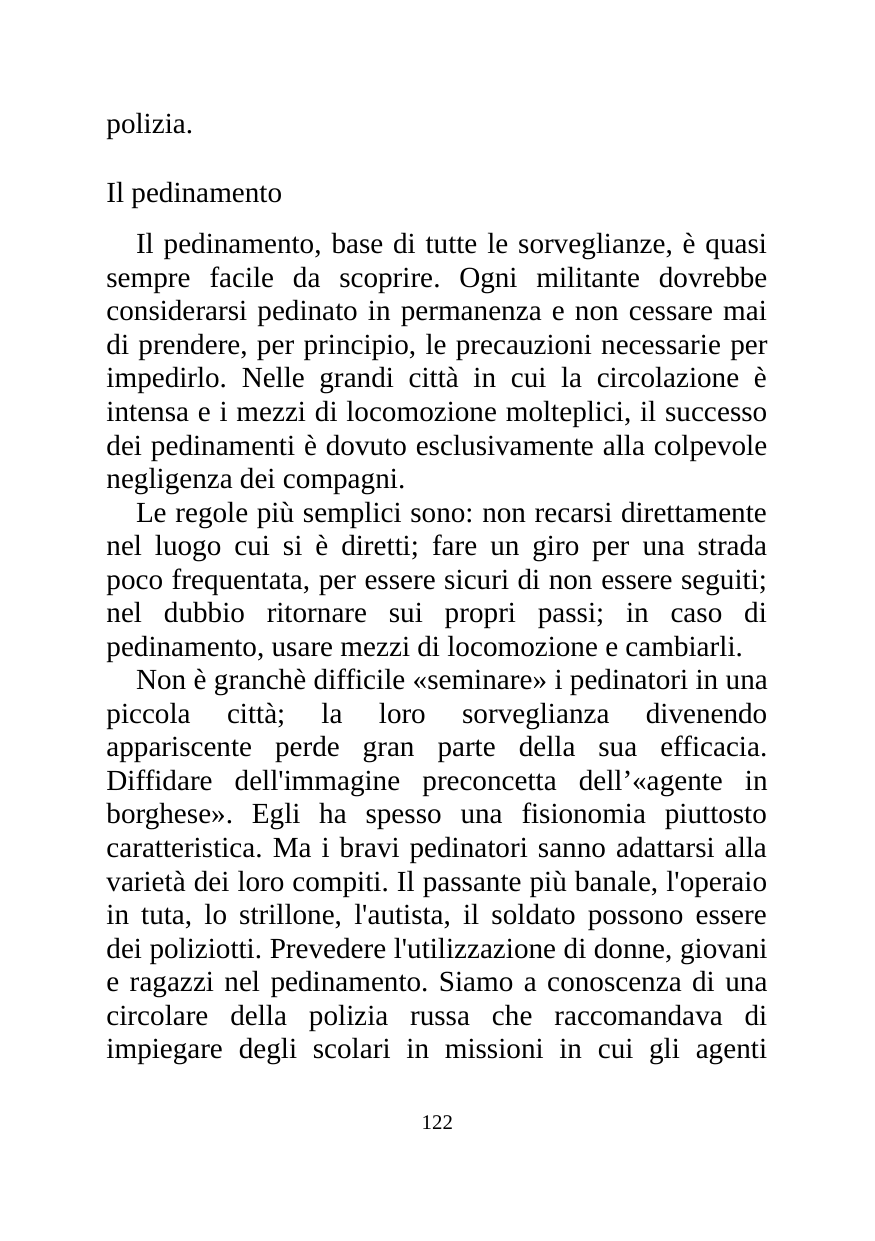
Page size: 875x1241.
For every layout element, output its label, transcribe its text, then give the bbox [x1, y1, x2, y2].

text polizia. [106, 106, 768, 140]
text Le regole più semplici sono: non recarsi direttamente nel luogo cui si è diretti; fare un giro per una strada poco frequentata, per essere sicuri di non essere seguiti; nel dubbio ritornare sui propri passi; in caso di pedinamento, usare mezzi di locomozione e cambiarli. [106, 495, 768, 662]
text Non è granchè difficile «seminare» i pedinatori in una piccola città; la loro sorveglianza divenendo appariscente perde gran parte della sua efficacia. Diffidare dell'immagine preconcetta dell’«agente in borghese». Egli ha spesso una fisionomia piuttosto caratteristica. Ma i bravi pedinatori sanno adattarsi alla varietà dei loro compiti. Il passante più banale, l'operaio in tuta, lo strillone, l'autista, il soldato possono essere dei poliziotti. Prevedere l'utilizzazione di donne, giovani e ragazzi nel pedinamento. Siamo a conoscenza di una circolare della polizia russa che raccomandava di impiegare degli scolari in missioni in cui gli agenti [106, 662, 768, 1065]
text Il pedinamento, base di tutte le sorveglianze, è quasi sempre facile da scoprire. Ogni militante dovrebbe considerarsi pedinato in permanenza e non cessare mai di prendere, per principio, le precauzioni necessarie per impedirlo. Nelle grandi città in cui la circolazione è intensa e i mezzi di locomozione molteplici, il successo dei pedinamenti è dovuto esclusivamente alla colpevole negligenza dei compagni. [106, 226, 768, 495]
text Il pedinamento [106, 175, 768, 209]
